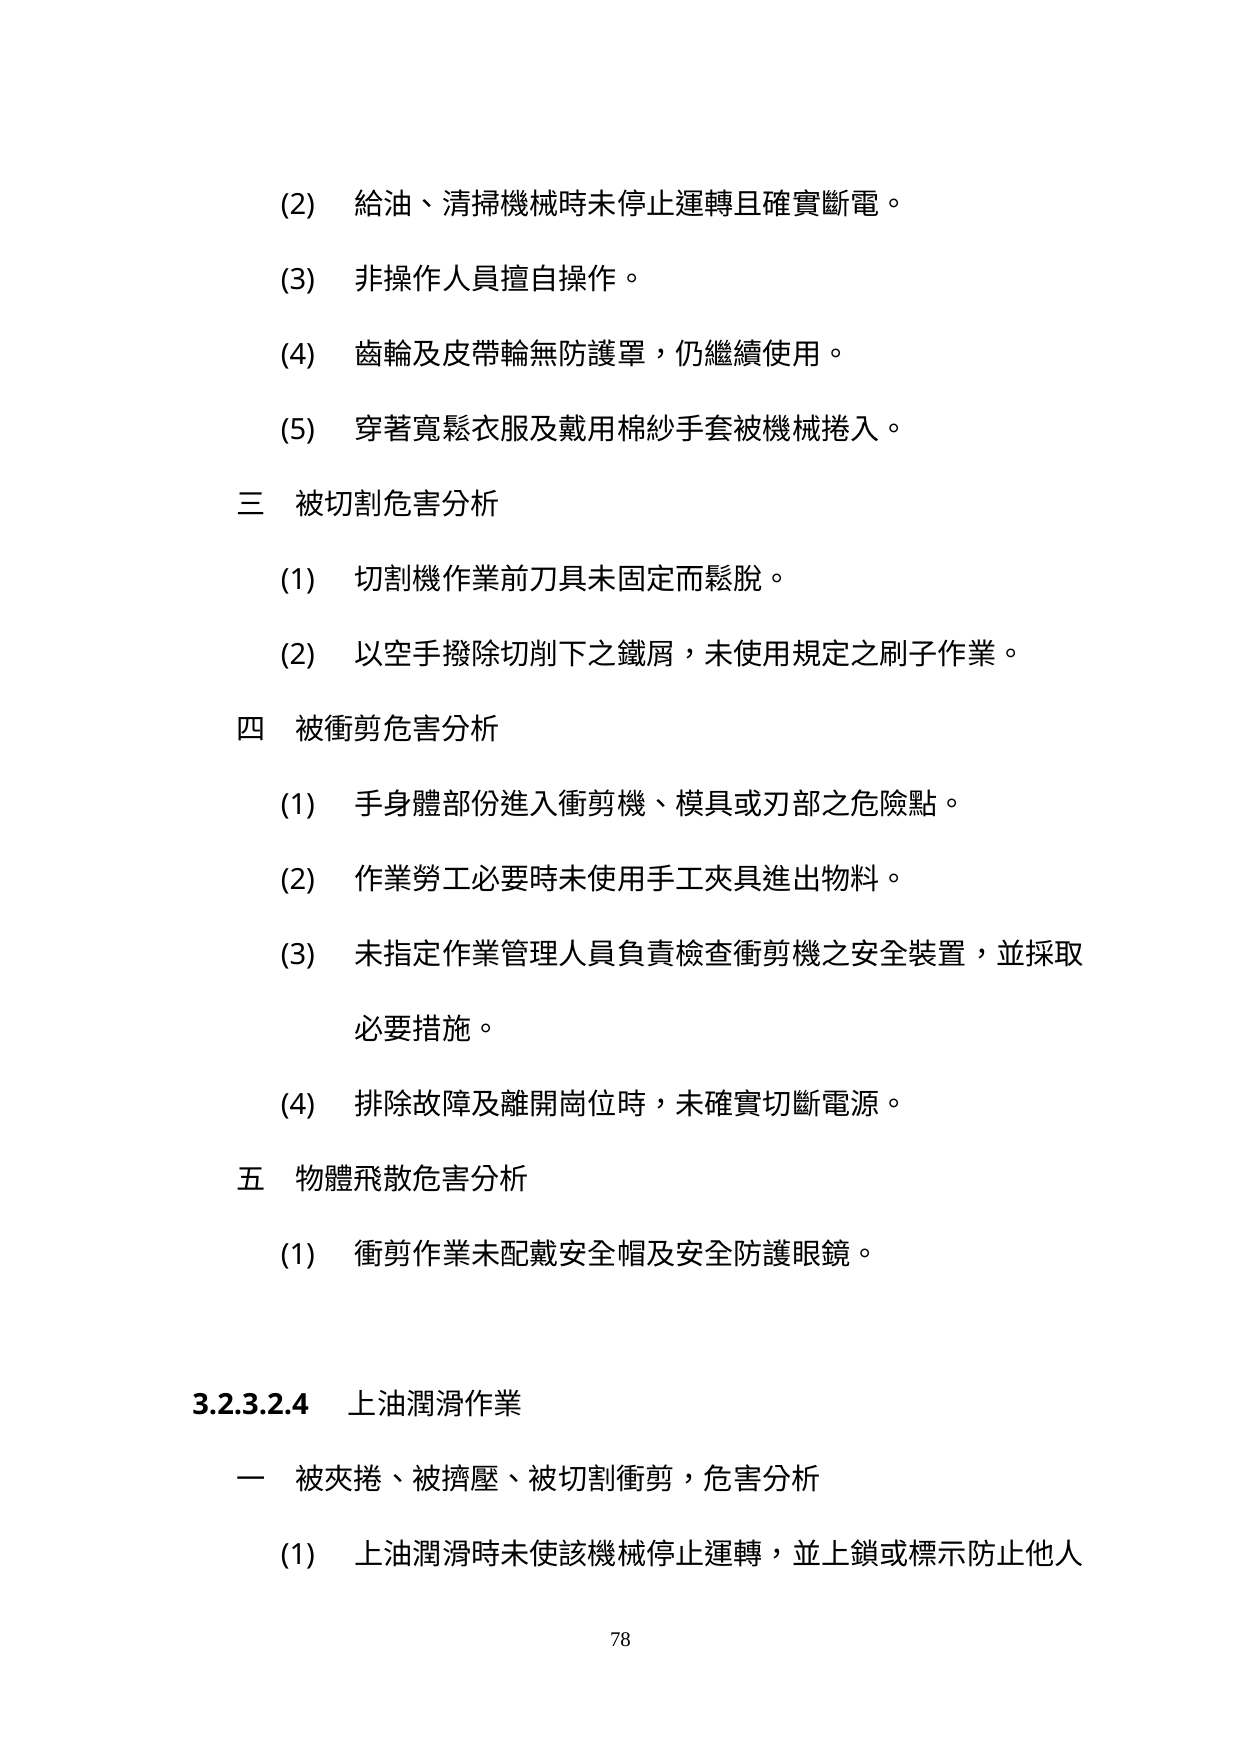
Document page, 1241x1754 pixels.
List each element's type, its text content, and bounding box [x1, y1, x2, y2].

list 上油潤滑作業 [192, 1364, 1092, 1439]
list 非操作人員擅自操作。 [281, 239, 1092, 314]
list 手身體部份進入衝剪機、模具或刃部之危險點。 [281, 764, 1092, 839]
list 被衝剪危害分析 [236, 689, 1092, 764]
list 衝剪作業未配戴安全帽及安全防護眼鏡。 [281, 1214, 1092, 1289]
list 作業勞工必要時未使用手工夾具進出物料。 [281, 839, 1092, 914]
list 穿著寬鬆衣服及戴用棉紗手套被機械捲入。 [281, 389, 1092, 464]
list 未指定作業管理人員負責檢查衝剪機之安全裝置，並採取必要措施。 [281, 914, 1092, 1064]
list 齒輪及皮帶輪無防護罩，仍繼續使用。 [281, 314, 1092, 389]
list 切割機作業前刀具未固定而鬆脫。 [281, 539, 1092, 614]
list 上油潤滑時未使該機械停止運轉，並上鎖或標示防止他人 [281, 1514, 1092, 1589]
list 物體飛散危害分析 [236, 1139, 1092, 1214]
list 被切割危害分析 [236, 464, 1092, 539]
list 給油、清掃機械時未停止運轉且確實斷電。 [281, 164, 1092, 239]
list 以空手撥除切削下之鐵屑，未使用規定之刷子作業。 [281, 614, 1092, 689]
list 排除故障及離開崗位時，未確實切斷電源。 [281, 1064, 1092, 1139]
list 被夾捲、被擠壓、被切割衝剪，危害分析 [236, 1439, 1092, 1514]
